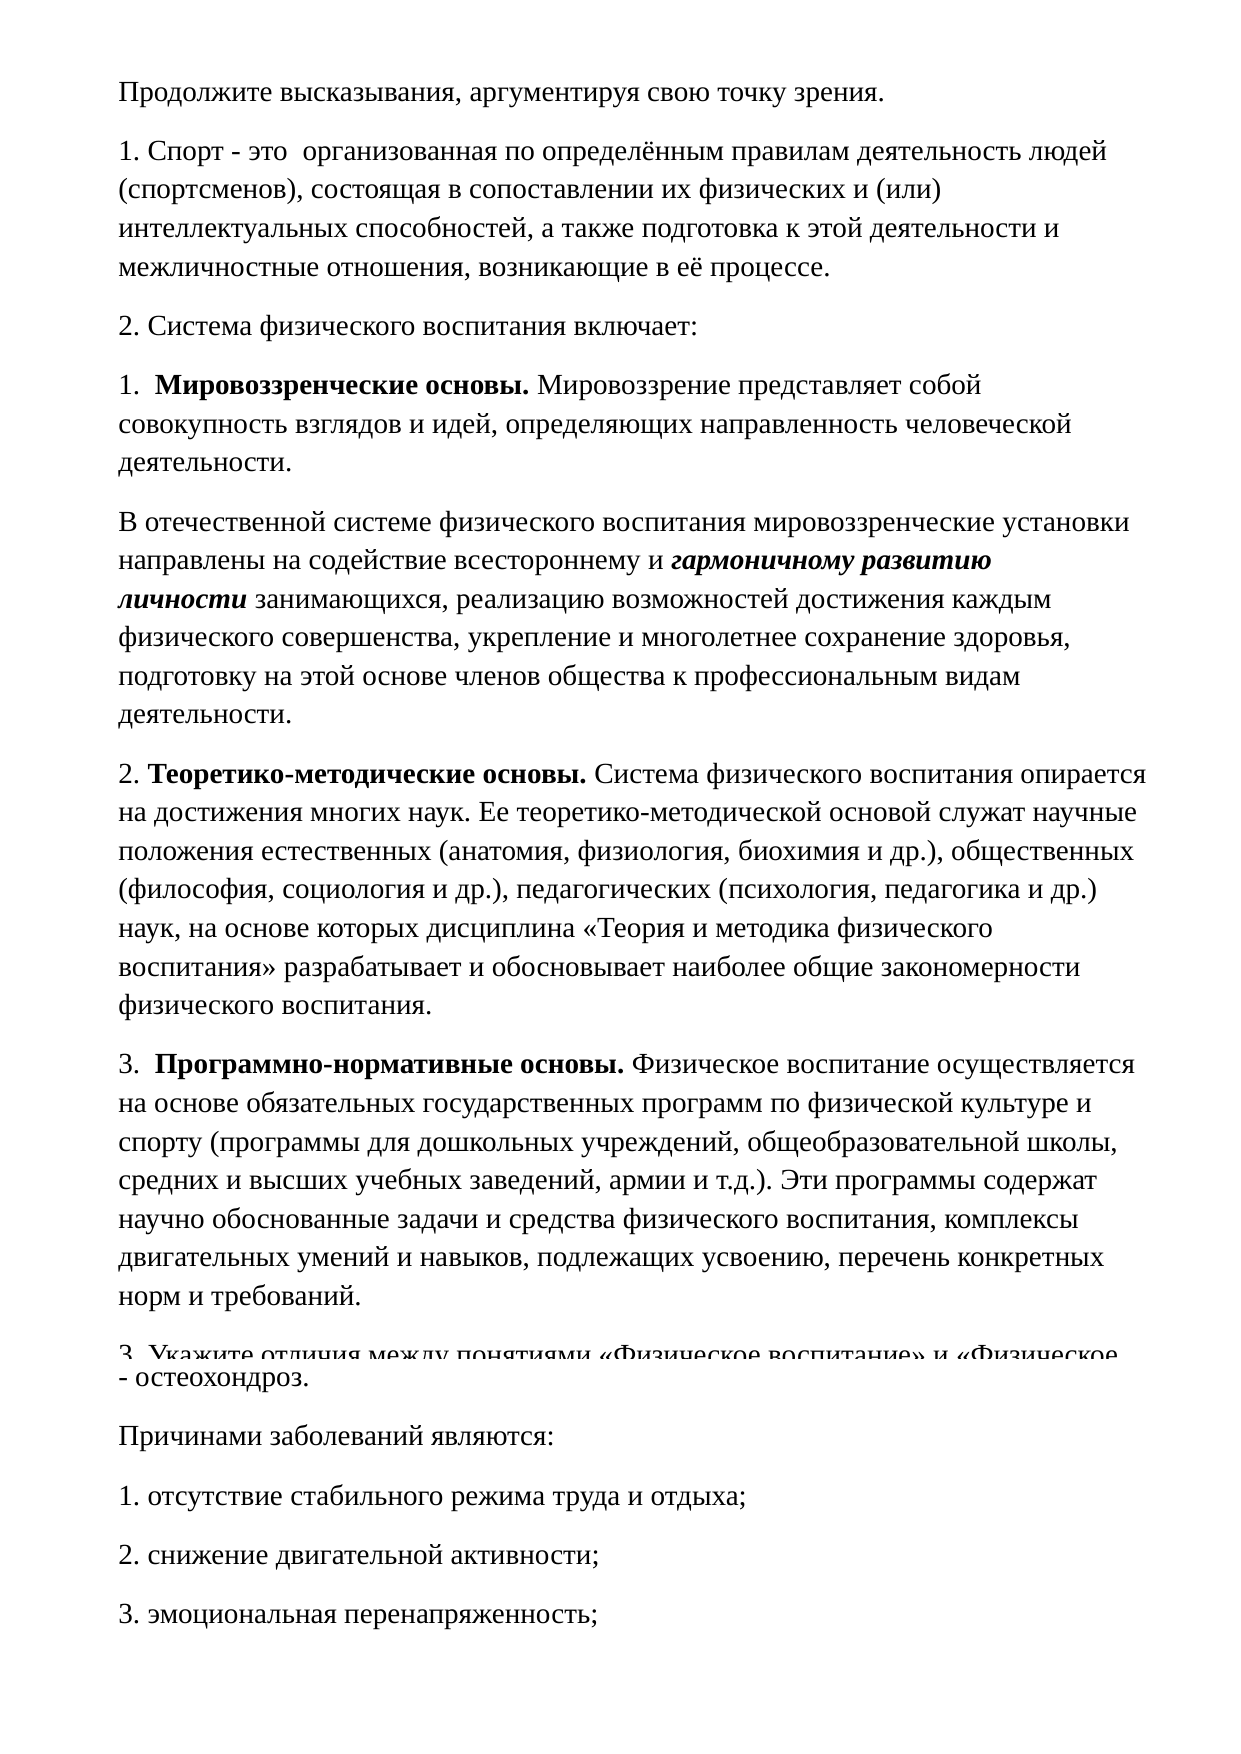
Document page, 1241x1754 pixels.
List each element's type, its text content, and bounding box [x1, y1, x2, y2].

text 1. отсутствие стабильного режима труда и отдыха; [118, 1478, 1152, 1511]
text - остеохондроз. [118, 1359, 1152, 1392]
text 2. снижение двигательной активности; [118, 1537, 1152, 1571]
text 3. эмоциональная перенапряженность; [118, 1596, 1152, 1630]
text Причинами заболеваний являются: [118, 1418, 1152, 1452]
